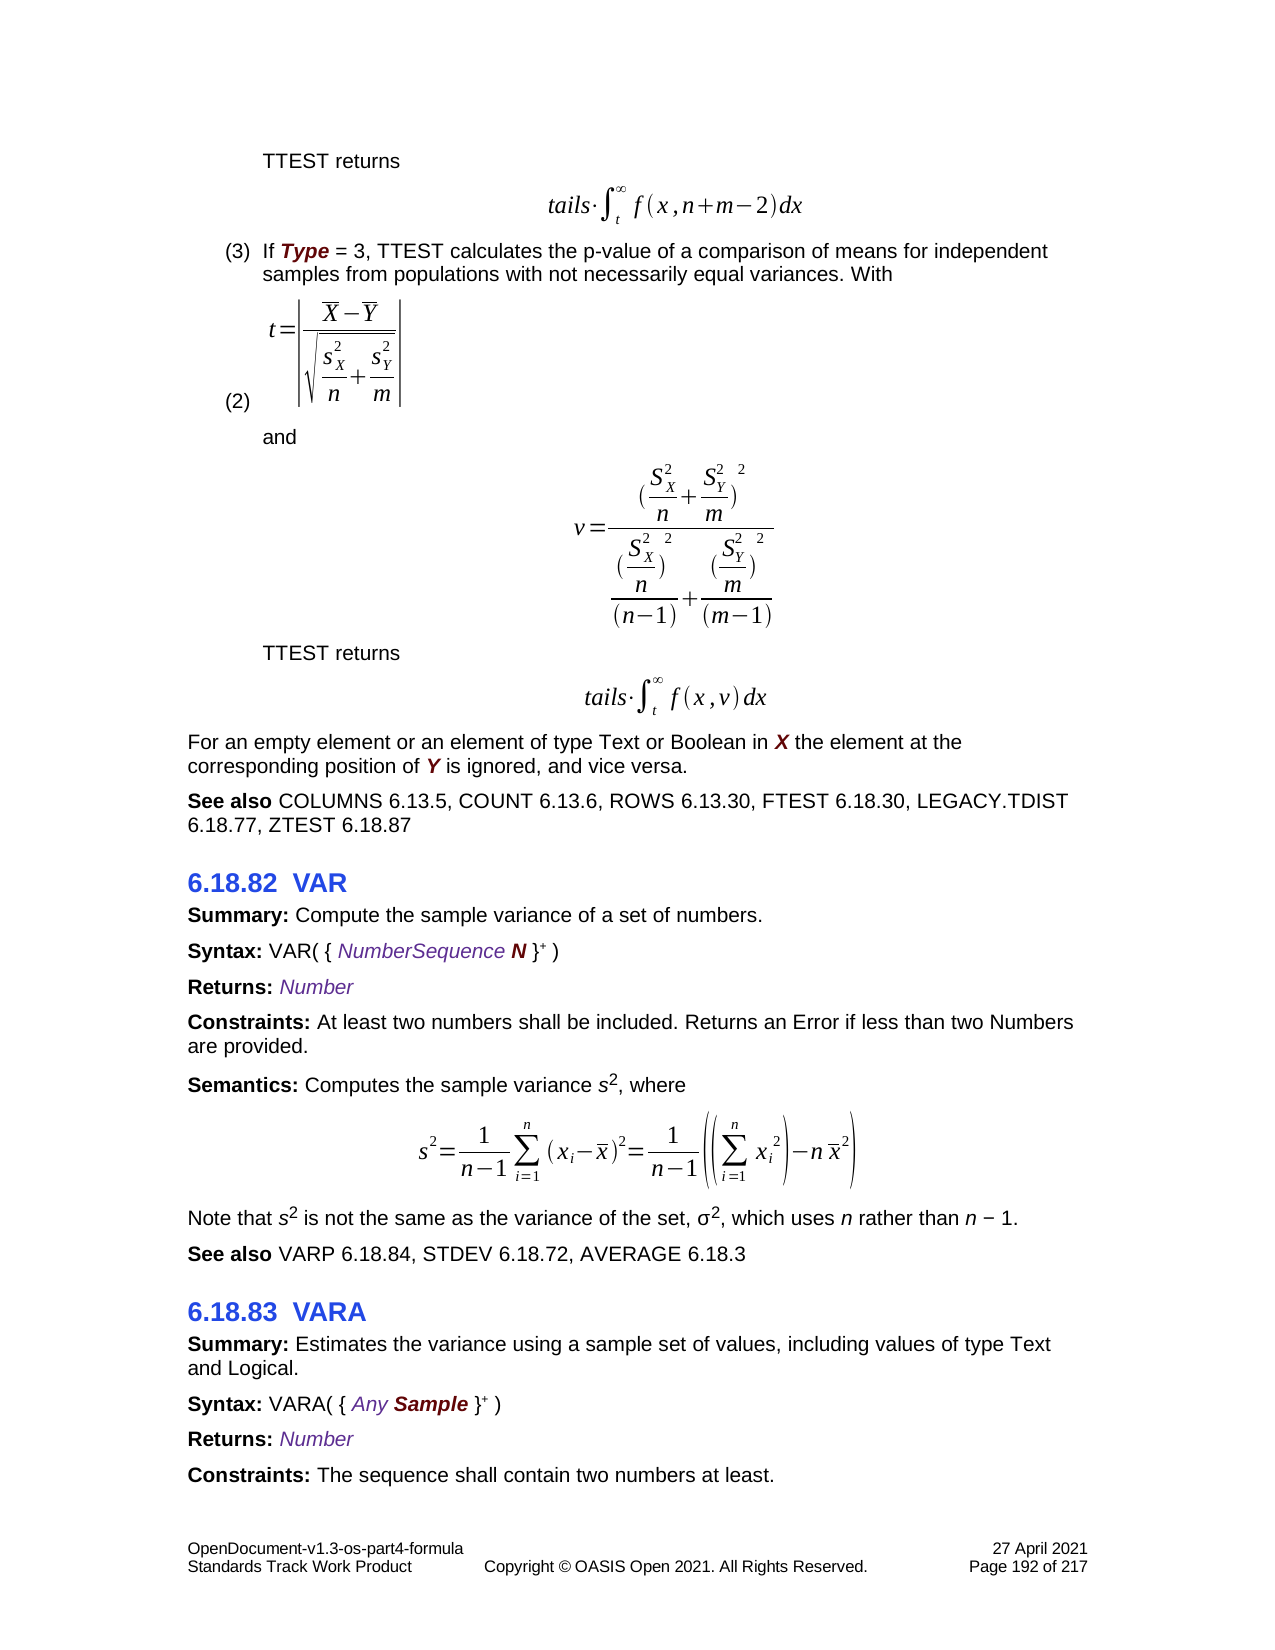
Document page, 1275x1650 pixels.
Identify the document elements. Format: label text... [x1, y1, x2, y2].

text Summary: Estimates the variance using a sample set of values, including values of type Text and Logical. [187, 1333, 1088, 1380]
text Returns: Number [187, 1428, 1088, 1451]
text Semantics: Computes the sample variance s2, where [187, 1070, 1088, 1097]
text Constraints: At least two numbers shall be included. Returns an Error if less than two Numbers are provided. [187, 1011, 1088, 1058]
text See also COLUMNS 6.13.5, COUNT 6.13.6, ROWS 6.13.30, FTEST 6.18.30, LEGACY.TDIST 6.18.77, ZTEST 6.18.87 [187, 790, 1088, 837]
list TTEST returns [225, 641, 1088, 665]
text Returns: Number [187, 975, 1088, 999]
list and [225, 425, 1088, 449]
text Syntax: VARA( { Any Sample }+ ) [187, 1392, 1088, 1416]
subtitle VARA [187, 1297, 1088, 1327]
text Note that s2 is not the same as the variance of the set, σ2, which uses n rather than n − 1. [187, 1203, 1088, 1230]
text Constraints: The sequence shall contain two numbers at least. [187, 1463, 1088, 1487]
list TTEST returns [225, 150, 1088, 173]
text Summary: Compute the sample variance of a set of numbers. [187, 904, 1088, 927]
text Syntax: VAR( { NumberSequence N }+ ) [187, 939, 1088, 963]
text See also VARP 6.18.84, STDEV 6.18.72, AVERAGE 6.18.3 [187, 1242, 1088, 1266]
subtitle VAR [187, 868, 1088, 898]
text For an empty element or an element of type Text or Boolean in X the element at the corresponding position of Y is ignored, and vice versa. [187, 731, 1088, 778]
list If Type = 3, TTEST calculates the p-value of a comparison of means for independent samples from populations with not necessarily equal variances. With [225, 239, 1088, 286]
